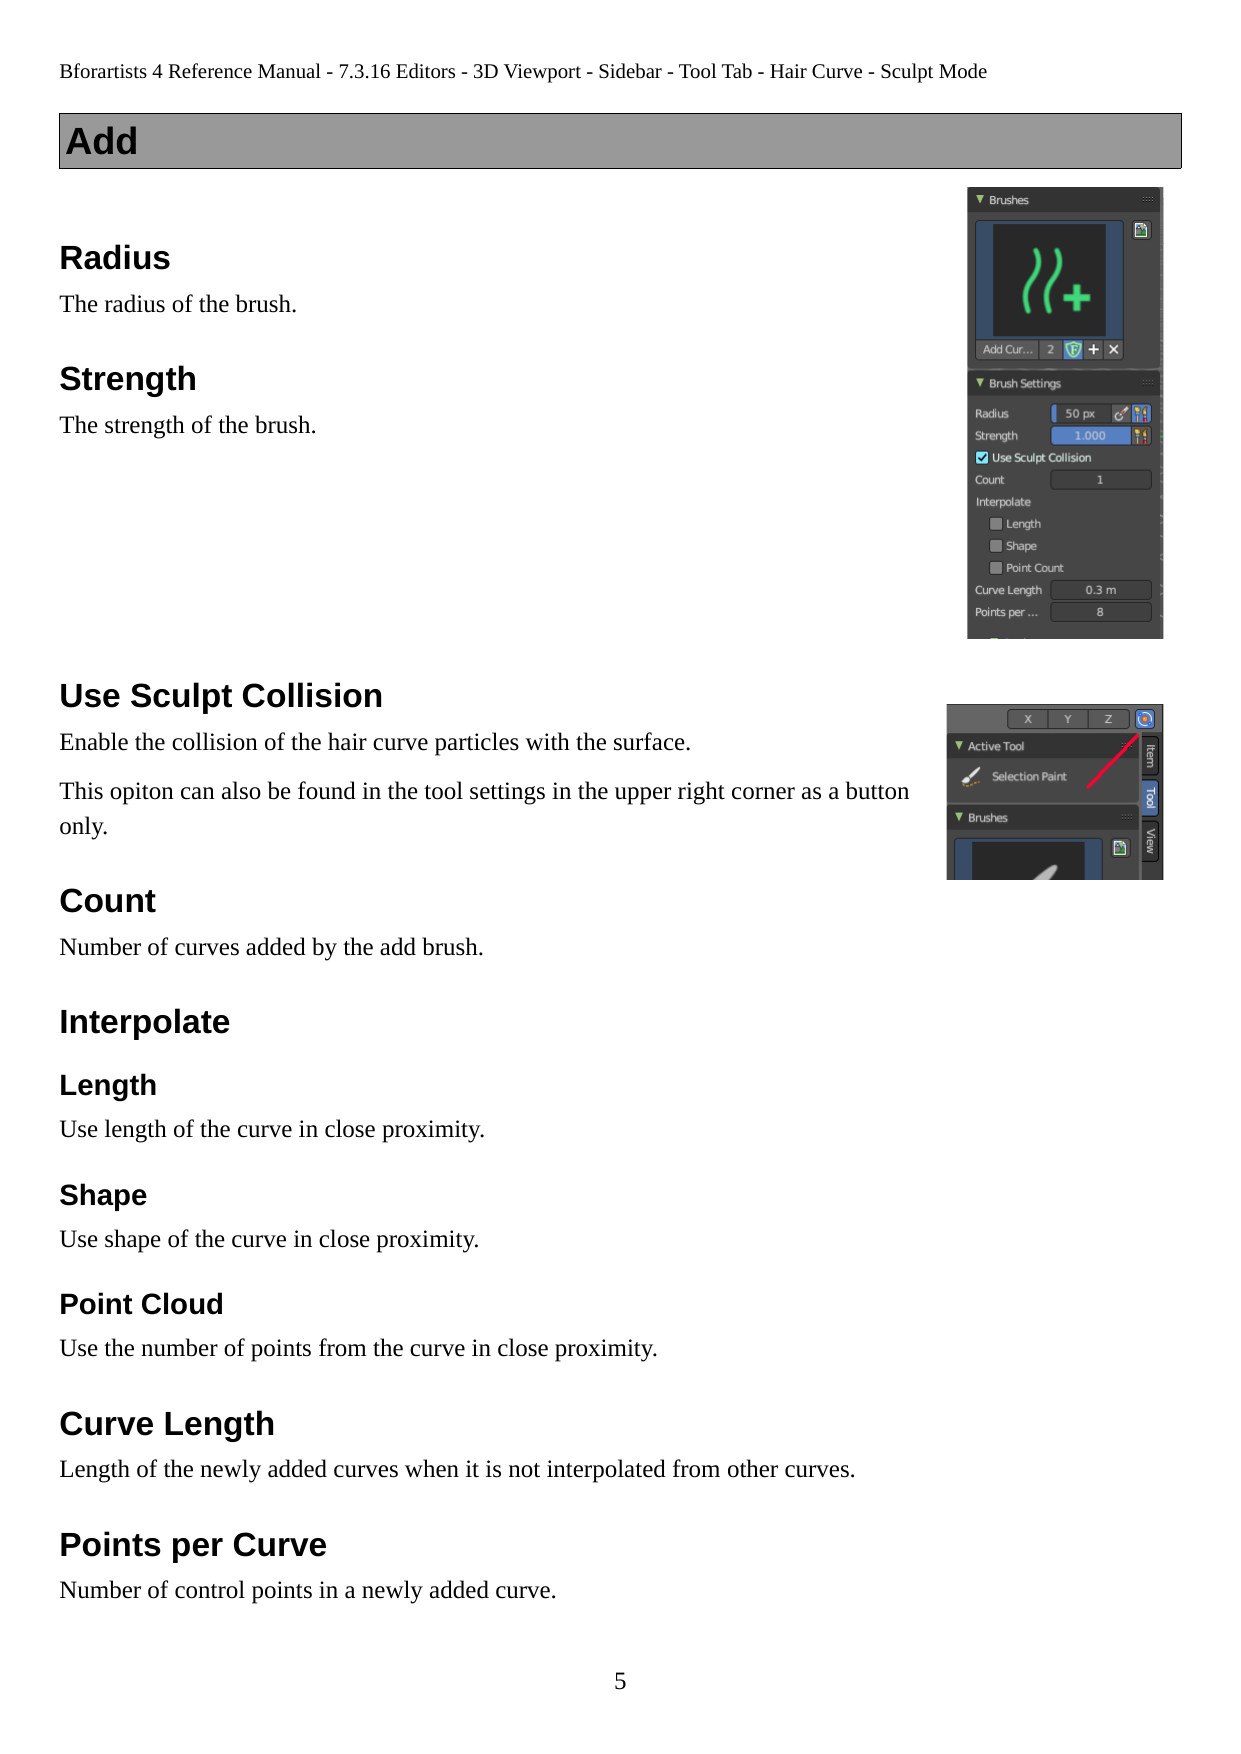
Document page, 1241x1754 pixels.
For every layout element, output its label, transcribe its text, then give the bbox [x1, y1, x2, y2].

text Number of control points in a newly added curve. [59, 1576, 1181, 1604]
subtitle Use Sculpt Collision [59, 676, 1181, 715]
subtitle [1164, 238, 1181, 276]
text Enable the collision of the hair curve particles with the surface. [59, 727, 946, 756]
picture [946, 704, 1164, 880]
text Use the number of points from the curve in close proximity. [59, 1333, 1181, 1362]
subtitle Radius [59, 238, 967, 276]
text This opiton can also be found in the tool settings in the upper right corner as a button only. [59, 776, 946, 839]
text Length of the newly added curves when it is not interpolated from other curves. [59, 1454, 1181, 1483]
subtitle Count [59, 881, 1181, 919]
text Use length of the curve in close proximity. [59, 1114, 1181, 1142]
subtitle Curve Length [59, 1403, 1181, 1442]
text [1164, 289, 1181, 318]
subtitle Shape [59, 1177, 1181, 1211]
table_header Add [60, 114, 1181, 168]
text The radius of the brush. [59, 289, 967, 318]
text Use shape of the curve in close proximity. [59, 1224, 1181, 1252]
subtitle [1164, 359, 1181, 397]
subtitle Points per Curve [59, 1524, 1181, 1563]
picture [967, 187, 1164, 639]
subtitle Strength [59, 359, 967, 397]
subtitle Length [59, 1067, 1181, 1101]
text Number of curves added by the add brush. [59, 932, 1181, 961]
subtitle Point Cloud [59, 1287, 1181, 1321]
subtitle Interpolate [59, 1002, 1181, 1040]
text The strength of the brush. [59, 410, 967, 439]
